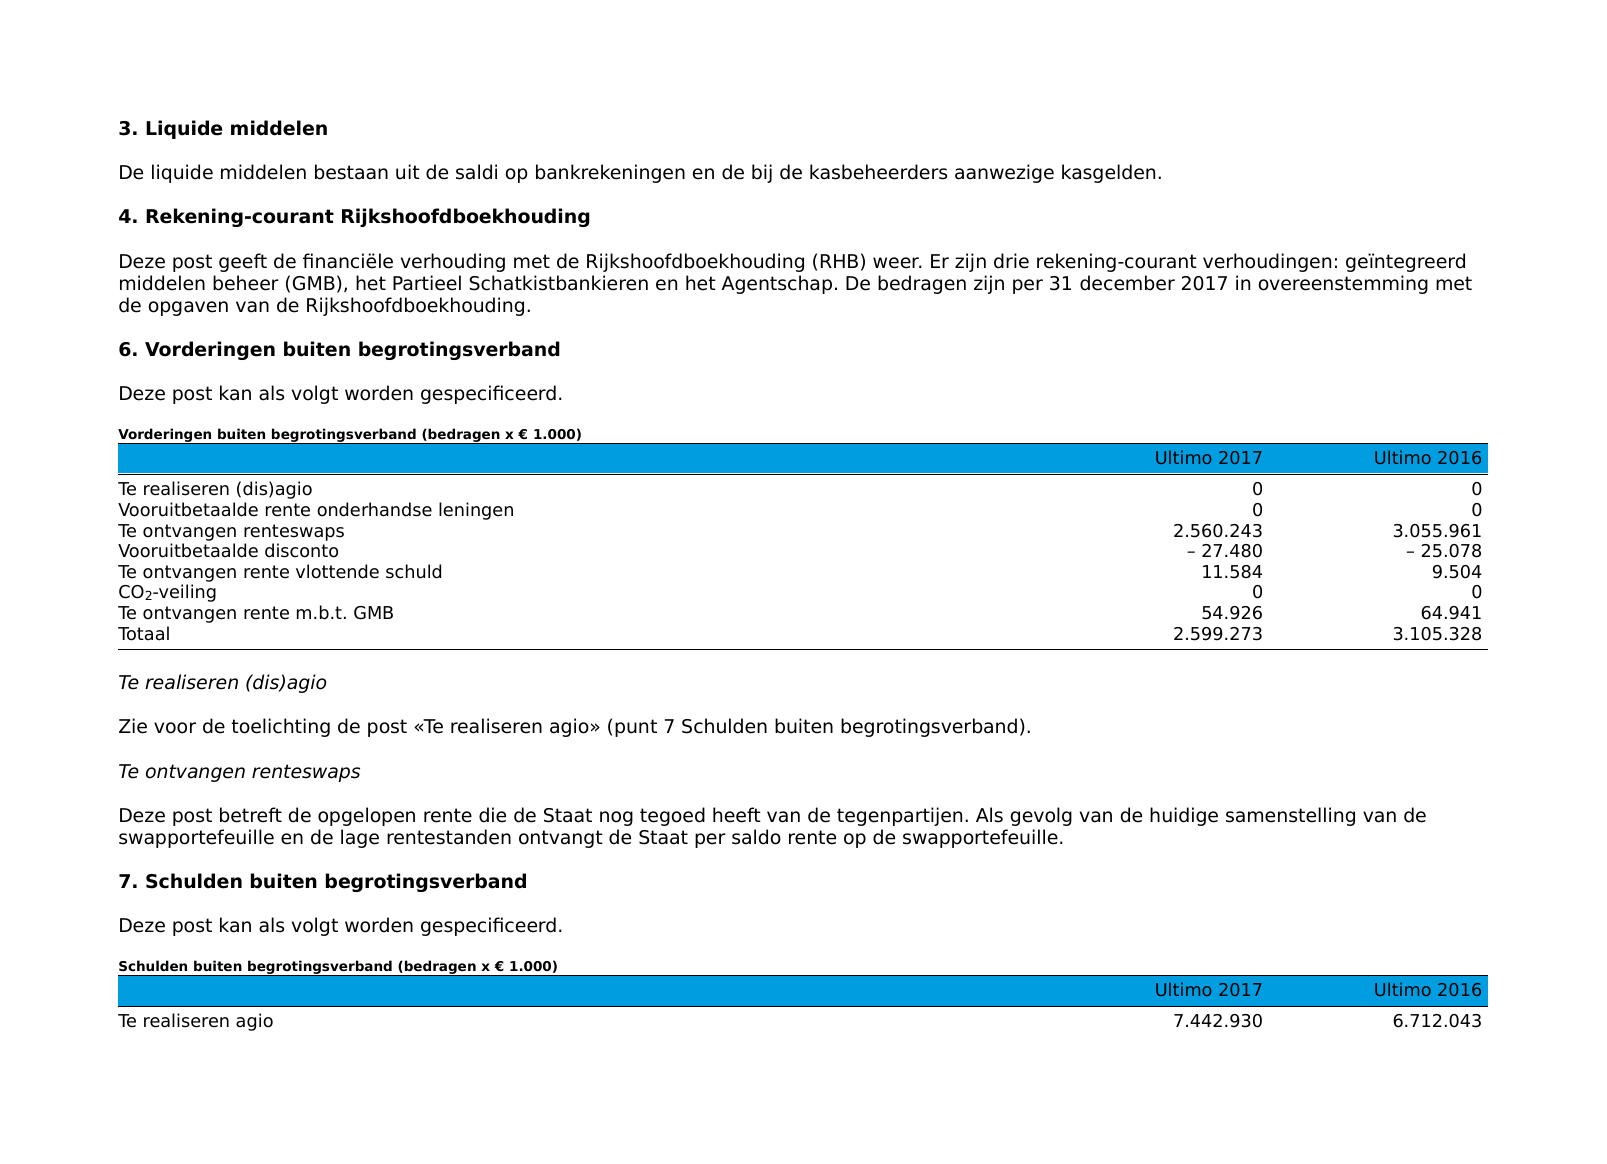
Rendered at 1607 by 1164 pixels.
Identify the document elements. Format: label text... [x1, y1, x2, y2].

table_cell 11.584 [1050, 562, 1269, 582]
table_cell 0 [1050, 475, 1269, 500]
table_cell Totaal [118, 624, 1050, 649]
text Deze post betreft de opgelopen rente die de Staat nog tegoed heeft van de tegenpartijen. Als gevolg van de huidige samenstelling van de swapportefeuille en de lage rentestanden ontvangt de Staat per saldo rente op de swapportefeuille. [118, 805, 1488, 849]
table_cell 2.560.243 [1050, 521, 1269, 541]
table_cell Ultimo 2016 [1269, 976, 1488, 1006]
text Deze post kan als volgt worden gespecificeerd. [118, 915, 1488, 937]
table_cell [118, 444, 1050, 473]
table_cell 0 [1050, 583, 1269, 603]
table_cell 3.055.961 [1269, 521, 1488, 541]
table_cell Te ontvangen renteswaps [118, 521, 1050, 541]
table_cell 9.504 [1269, 562, 1488, 582]
table_cell Ultimo 2017 [1050, 444, 1269, 473]
subtitle Te ontvangen renteswaps [118, 761, 1488, 782]
table_cell 64.941 [1269, 603, 1488, 624]
table_cell 0 [1269, 583, 1488, 603]
table_cell Te ontvangen rente vlottende schuld [118, 562, 1050, 582]
subtitle Te realiseren (dis)agio [118, 672, 1488, 694]
table_cell Vooruitbetaalde disconto [118, 541, 1050, 562]
table_cell Ultimo 2017 [1050, 976, 1269, 1006]
table_cell 0 [1050, 500, 1269, 521]
table_cell – 27.480 [1050, 541, 1269, 562]
subtitle 3. Liquide middelen [118, 118, 1488, 140]
table_cell Te realiseren (dis)agio [118, 475, 1050, 500]
table_cell 7.442.930 [1050, 1007, 1269, 1032]
subtitle 6. Vorderingen buiten begrotingsverband [118, 339, 1488, 361]
table_cell [118, 976, 1050, 1006]
text Deze post kan als volgt worden gespecificeerd. [118, 383, 1488, 405]
table_cell 54.926 [1050, 603, 1269, 624]
text Deze post geeft de financiële verhouding met de Rijkshoofdboekhouding (RHB) weer. Er zijn drie rekening-courant verhoudingen: geïntegreerd middelen beheer (GMB), het Partieel Schatkistbankieren en het Agentschap. De bedragen zijn per 31 december 2017 in overeenstemming met de opgaven van de Rijkshoofdboekhouding. [118, 251, 1488, 317]
table_cell 6.712.043 [1269, 1007, 1488, 1032]
table_cell Te realiseren agio [118, 1007, 1050, 1032]
subtitle 4. Rekening-courant Rijkshoofdboekhouding [118, 206, 1488, 228]
table_cell 2.599.273 [1050, 624, 1269, 649]
table_header Schulden buiten begrotingsverband (bedragen x € 1.000) [118, 959, 1488, 974]
table_cell 0 [1269, 475, 1488, 500]
table_cell Vooruitbetaalde rente onderhandse leningen [118, 500, 1050, 521]
table_header Vorderingen buiten begrotingsverband (bedragen x € 1.000) [118, 427, 1488, 442]
table_cell – 25.078 [1269, 541, 1488, 562]
text Zie voor de toelichting de post «Te realiseren agio» (punt 7 Schulden buiten begrotingsverband). [118, 716, 1488, 738]
table_cell Te ontvangen rente m.b.t. GMB [118, 603, 1050, 624]
table_cell 0 [1269, 500, 1488, 521]
table_cell 3.105.328 [1269, 624, 1488, 649]
text De liquide middelen bestaan uit de saldi op bankrekeningen en de bij de kasbeheerders aanwezige kasgelden. [118, 162, 1488, 184]
subtitle 7. Schulden buiten begrotingsverband [118, 871, 1488, 893]
table_cell CO2-veiling [118, 583, 1050, 603]
table_cell Ultimo 2016 [1269, 444, 1488, 473]
